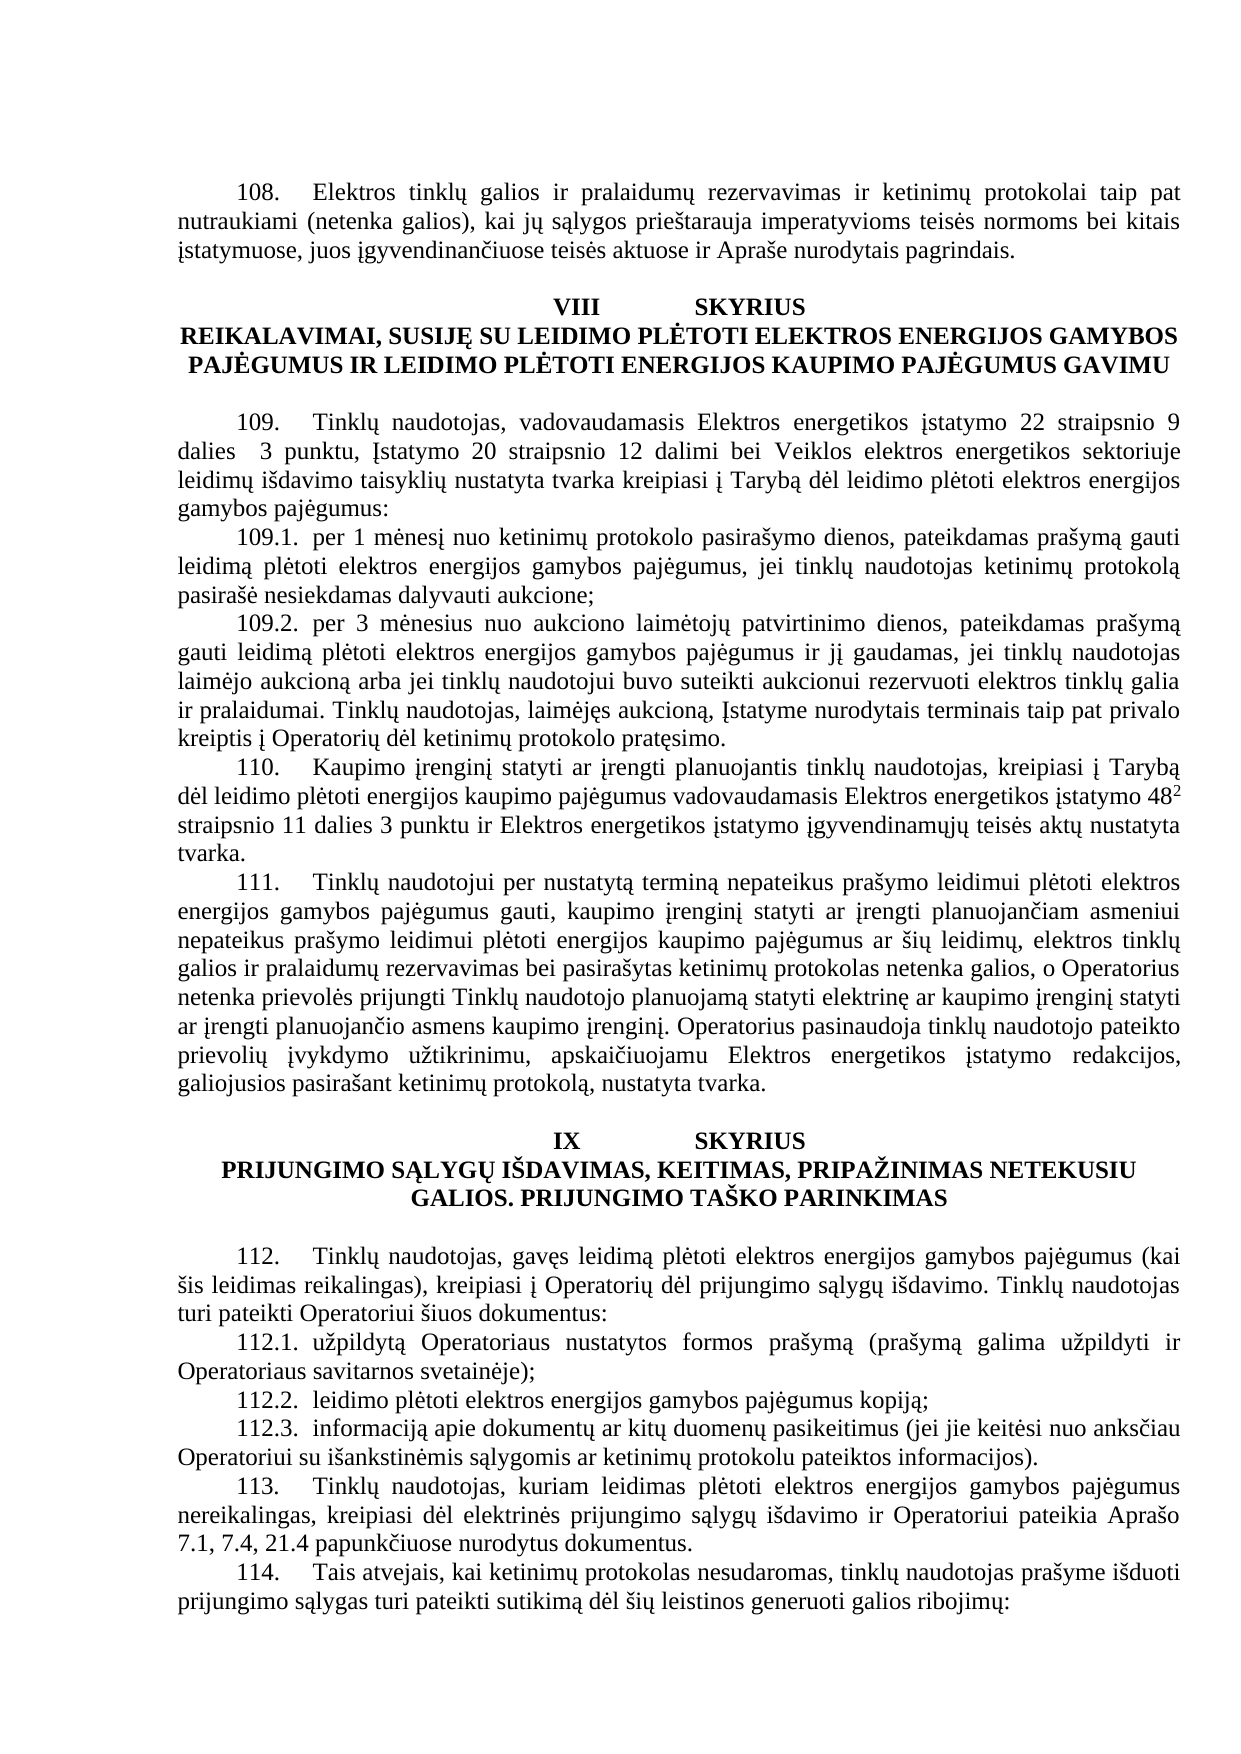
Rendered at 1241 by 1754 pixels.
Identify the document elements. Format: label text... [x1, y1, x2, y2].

text 112.1. užpildytą Operatoriaus nustatytos formos prašymą (prašymą galima užpildyti ir Operatoriaus savitarnos svetainėje); [177, 1327, 1181, 1385]
text 114. Tais atvejais, kai ketinimų protokolas nesudaromas, tinklų naudotojas prašyme išduoti prijungimo sąlygas turi pateikti sutikimą dėl šių leistinos generuoti galios ribojimų: [177, 1557, 1181, 1615]
text 112.3. informaciją apie dokumentų ar kitų duomenų pasikeitimus (jei jie keitėsi nuo anksčiau Operatoriui su išankstinėmis sąlygomis ar ketinimų protokolu pateiktos informacijos). [177, 1413, 1181, 1471]
text 109.1. per 1 mėnesį nuo ketinimų protokolo pasirašymo dienos, pateikdamas prašymą gauti leidimą plėtoti elektros energijos gamybos pajėgumus, jei tinklų naudotojas ketinimų protokolą pasirašė nesiekdamas dalyvauti aukcione; [177, 522, 1181, 608]
text 111. Tinklų naudotojui per nustatytą terminą nepateikus prašymo leidimui plėtoti elektros energijos gamybos pajėgumus gauti, kaupimo įrenginį statyti ar įrengti planuojančiam asmeniui nepateikus prašymo leidimui plėtoti energijos kaupimo pajėgumus ar šių leidimų, elektros tinklų galios ir pralaidumų rezervavimas bei pasirašytas ketinimų protokolas netenka galios, o Operatorius netenka prievolės prijungti Tinklų naudotojo planuojamą statyti elektrinę ar kaupimo įrenginį statyti ar įrengti planuojančio asmens kaupimo įrenginį. Operatorius pasinaudoja tinklų naudotojo pateikto prievolių įvykdymo užtikrinimu, apskaičiuojamu Elektros energetikos įstatymo redakcijos, galiojusios pasirašant ketinimų protokolą, nustatyta tvarka. [177, 867, 1181, 1097]
text 112.2. leidimo plėtoti elektros energijos gamybos pajėgumus kopiją; [177, 1385, 1181, 1413]
text PRIJUNGIMO SĄLYGŲ IŠDAVIMAS, KEITIMAS, PRIPAŽINIMAS NETEKUSIU GALIOS. PRIJUNGIMO TAŠKO PARINKIMAS [177, 1155, 1181, 1212]
text IX SKYRIUS [177, 1126, 1181, 1155]
text 109.2. per 3 mėnesius nuo aukciono laimėtojų patvirtinimo dienos, pateikdamas prašymą gauti leidimą plėtoti elektros energijos gamybos pajėgumus ir jį gaudamas, jei tinklų naudotojas laimėjo aukcioną arba jei tinklų naudotojui buvo suteikti aukcionui rezervuoti elektros tinklų galia ir pralaidumai. Tinklų naudotojas, laimėjęs aukcioną, Įstatyme nurodytais terminais taip pat privalo kreiptis į Operatorių dėl ketinimų protokolo pratęsimo. [177, 608, 1181, 752]
text 108. Elektros tinklų galios ir pralaidumų rezervavimas ir ketinimų protokolai taip pat nutraukiami (netenka galios), kai jų sąlygos prieštarauja imperatyvioms teisės normoms bei kitais įstatymuose, juos įgyvendinančiuose teisės aktuose ir Apraše nurodytais pagrindais. [177, 177, 1181, 263]
text 109. Tinklų naudotojas, vadovaudamasis Elektros energetikos įstatymo 22 straipsnio 9 dalies 3 punktu, Įstatymo 20 straipsnio 12 dalimi bei Veiklos elektros energetikos sektoriuje leidimų išdavimo taisyklių nustatyta tvarka kreipiasi į Tarybą dėl leidimo plėtoti elektros energijos gamybos pajėgumus: [177, 407, 1181, 522]
text 112. Tinklų naudotojas, gavęs leidimą plėtoti elektros energijos gamybos pajėgumus (kai šis leidimas reikalingas), kreipiasi į Operatorių dėl prijungimo sąlygų išdavimo. Tinklų naudotojas turi pateikti Operatoriui šiuos dokumentus: [177, 1241, 1181, 1327]
text VIII SKYRIUS [177, 292, 1181, 321]
text 110. Kaupimo įrenginį statyti ar įrengti planuojantis tinklų naudotojas, kreipiasi į Tarybą dėl leidimo plėtoti energijos kaupimo pajėgumus vadovaudamasis Elektros energetikos įstatymo 482 straipsnio 11 dalies 3 punktu ir Elektros energetikos įstatymo įgyvendinamųjų teisės aktų nustatyta tvarka. [177, 752, 1181, 867]
text 113. Tinklų naudotojas, kuriam leidimas plėtoti elektros energijos gamybos pajėgumus nereikalingas, kreipiasi dėl elektrinės prijungimo sąlygų išdavimo ir Operatoriui pateikia Aprašo ‎7.1, ‎7.4, ‎21.4 papunkčiuose nurodytus dokumentus. [177, 1471, 1181, 1557]
text REIKALAVIMAI, SUSIJĘ SU LEIDIMO PLĖTOTI ELEKTROS ENERGIJOS GAMYBOS PAJĖGUMUS IR LEIDIMO PLĖTOTI ENERGIJOS KAUPIMO PAJĖGUMUS GAVIMU [177, 321, 1181, 378]
